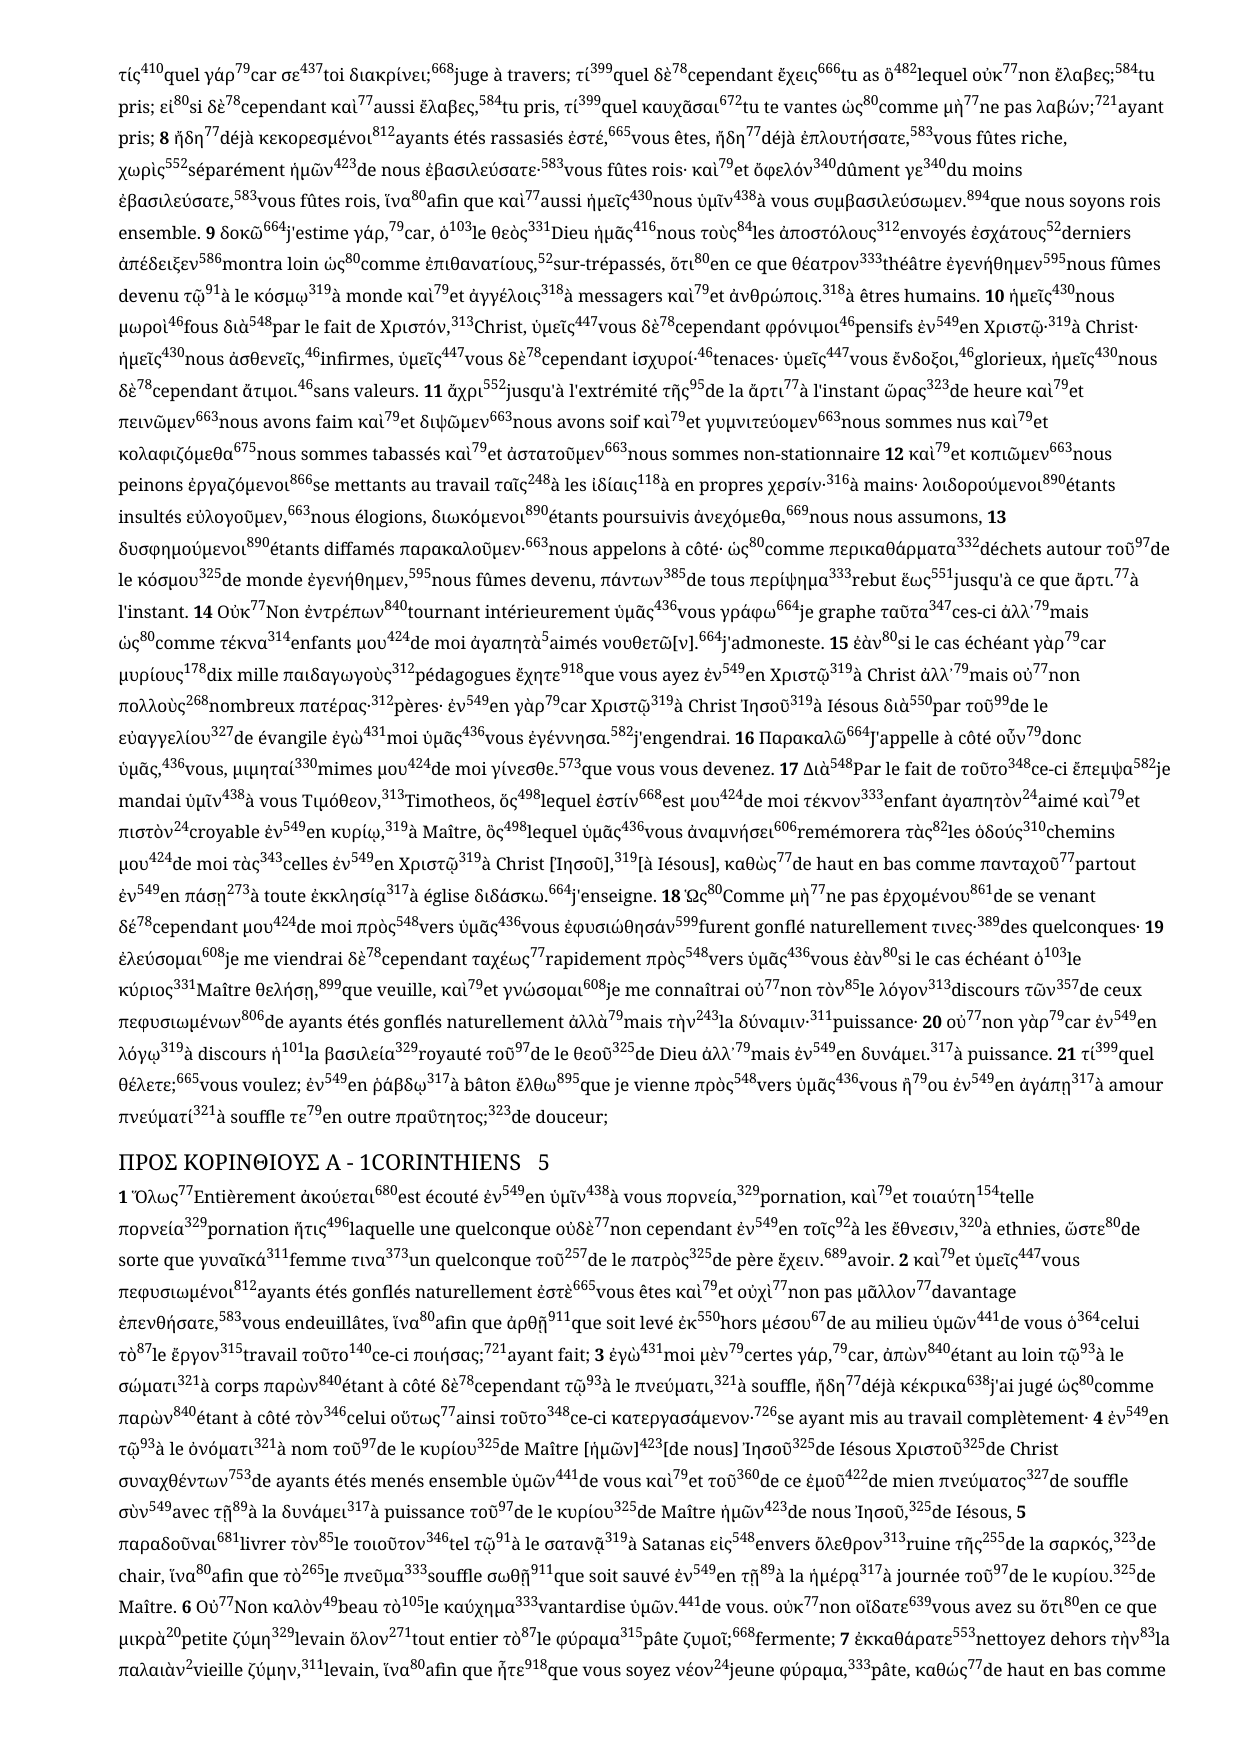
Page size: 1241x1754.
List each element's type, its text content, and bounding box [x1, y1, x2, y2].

text ΠΡΟΣ ΚΟΡΙΝΘΙΟΥΣ Α - 1CORINTHIENS 5 [118, 1147, 1181, 1177]
text 1 Οὕτως77Ainsi ἡμᾶς416nous λογιζέσθω576se calcule ἄνθρωπος331être humain ὡς80comme ὑπηρέτας312ministres Χριστοῦ325de Christ καὶ79et οἰκονόμους312légistes de maison μυστηρίων326de mystères θεοῦ.325de Dieu. 2 ὧδε77ici λοιπὸν77pour le reste ζητεῖται680est cherché ἐν549en τοῖς90à les οἰκονόμοις,318à légistes de maison, ἵνα80afin que πιστός47croyable τις390un quelconque εὑρεθῇ.911que soit trouvé. 3 ἐμοὶ420à moi δὲ78cependant εἰς548envers ἐλάχιστόν55moindre ἐστιν,668est, ἵνα80afin que ὑφ᾽550sous ὑμῶν441de vous ἀνακριθῶ907que je sois jugé de bas en haut ἢ79ou ὑπὸ550sous ἀνθρωπίνης14de humaine ἡμέρας·323de journée· ἀλλ᾽79mais οὐδὲ77non cependant ἐμαυτὸν507moi-même ἀνακρίνω.664je juge de bas en haut. 4 οὐδὲν375aucun γὰρ79car ἐμαυτῷ509à moi-même σύνοιδα,638j'ai vu avec, ἀλλ᾽79mais οὐκ77non ἐν549en τούτῳ354à ce-ci δεδικαίωμαι,650j'ai été justifié, ὁ364celui δὲ78cependant ἀνακρίνων840jugeant de bas en haut με417moi κύριός331Maître ἐστιν.668est. 5 ὥστε80de sorte que μὴ77ne pas πρὸ550d'avant καιροῦ325de moment τι375un quelconque κρίνετε569jugez ἕως80jusqu'à ce que ἂν340le cas échéant ἔλθῃ899que vienne ὁ103le κύριος,331Maître, ὃς498lequel καὶ79et φωτίσει606illuminera τὰ86les κρυπτὰ54cachés τοῦ99de le σκότους327de ténèbre καὶ79et φανερώσει606rendra visible τὰς82les βουλὰς310desseins τῶν94de les καρδιῶν·322de coeurs· καὶ79et τότε77alors ὁ103le ἔπαινος331surlouange γενήσεται612se deviendra ἑκάστῳ378à chacun ἀπὸ550au loin τοῦ97de le θεοῦ.325de Dieu. 6 Ταῦτα347Ces-ci δέ,78cependant, ἀδελφοί,336frères, μετεσχημάτισα582je schématisai au-delà εἰς548envers ἐμαυτὸν507moi-même καὶ79et Ἀπολλῶν313Apollos δι᾽548par le fait de ὑμᾶς,436vous, ἵνα80afin que ἐν549en ἡμῖν419à nous μάθητε896que vous appreniez τὸ348ce μὴ77ne pas ὑπὲρ548au-dessus ἃ481lesquels γέγραπται,654a été graphé, ἵνα80afin que μὴ77ne pas εἷς71un ὑπὲρ550au-dessus τοῦ97de le ἑνὸς65de un φυσιοῦσθε930que vous soyez gonflé naturellement κατὰ550contre τοῦ97de le ἑτέρου.384de autre-différent. 7 τίς410quel γάρ79car σε437toi διακρίνει;668juge à travers; τί399quel δὲ78cependant ἔχεις666tu as ὃ482lequel οὐκ77non ἔλαβες;584tu pris; εἰ80si δὲ78cependant καὶ77aussi ἔλαβες,584tu pris, τί399quel καυχᾶσαι672tu te vantes ὡς80comme μὴ77ne pas λαβών;721ayant pris; 8 ἤδη77déjà κεκορεσμένοι812ayants étés rassasiés ἐστέ,665vous êtes, ἤδη77déjà ἐπλουτήσατε,583vous fûtes riche, χωρὶς552séparément ἡμῶν423de nous ἐβασιλεύσατε·583vous fûtes rois· καὶ79et ὄφελόν340dûment γε340du moins ἐβασιλεύσατε,583vous fûtes rois, ἵνα80afin que καὶ77aussi ἡμεῖς430nous ὑμῖν438à vous συμβασιλεύσωμεν.894que nous soyons rois ensemble. 9 δοκῶ664j'estime γάρ,79car, ὁ103le θεὸς331Dieu ἡμᾶς416nous τοὺς84les ἀποστόλους312envoyés ἐσχάτους52derniers ἀπέδειξεν586montra loin ὡς80comme ἐπιθανατίους,52sur-trépassés, ὅτι80en ce que θέατρον333théâtre ἐγενήθημεν595nous fûmes devenu τῷ91à le κόσμῳ319à monde καὶ79et ἀγγέλοις318à messagers καὶ79et ἀνθρώποις.318à êtres humains. 10 ἡμεῖς430nous μωροὶ46fous διὰ548par le fait de Χριστόν,313Christ, ὑμεῖς447vous δὲ78cependant φρόνιμοι46pensifs ἐν549en Χριστῷ·319à Christ· ἡμεῖς430nous ἀσθενεῖς,46infirmes, ὑμεῖς447vous δὲ78cependant ἰσχυροί·46tenaces· ὑμεῖς447vous ἔνδοξοι,46glorieux, ἡμεῖς430nous δὲ78cependant ἄτιμοι.46sans valeurs. 11 ἄχρι552jusqu'à l'extrémité τῆς95de la ἄρτι77à l'instant ὥρας323de heure καὶ79et πεινῶμεν663nous avons faim καὶ79et διψῶμεν663nous avons soif καὶ79et γυμνιτεύομεν663nous sommes nus καὶ79et κολαφιζόμεθα675nous sommes tabassés καὶ79et ἀστατοῦμεν663nous sommes non-stationnaire 12 καὶ79et κοπιῶμεν663nous peinons ἐργαζόμενοι866se mettants au travail ταῖς248à les ἰδίαις118à en propres χερσίν·316à mains· λοιδορούμενοι890étants insultés εὐλογοῦμεν,663nous élogions, διωκόμενοι890étants poursuivis ἀνεχόμεθα,669nous nous assumons, 13 δυσφημούμενοι890étants diffamés παρακαλοῦμεν·663nous appelons à côté· ὡς80comme περικαθάρματα332déchets autour τοῦ97de le κόσμου325de monde ἐγενήθημεν,595nous fûmes devenu, πάντων385de tous περίψημα333rebut ἕως551jusqu'à ce que ἄρτι.77à l'instant. 14 Οὐκ77Non ἐντρέπων840tournant intérieurement ὑμᾶς436vous γράφω664je graphe ταῦτα347ces-ci ἀλλ᾽79mais ὡς80comme τέκνα314enfants μου424de moi ἀγαπητὰ5aimés νουθετῶ[ν].664j'admoneste. 15 ἐὰν80si le cas échéant γὰρ79car μυρίους178dix mille παιδαγωγοὺς312pédagogues ἔχητε918que vous ayez ἐν549en Χριστῷ319à Christ ἀλλ᾽79mais οὐ77non πολλοὺς268nombreux πατέρας·312pères· ἐν549en γὰρ79car Χριστῷ319à Christ Ἰησοῦ319à Iésous διὰ550par τοῦ99de le εὐαγγελίου327de évangile ἐγὼ431moi ὑμᾶς436vous ἐγέννησα.582j'engendrai. 16 Παρακαλῶ664J'appelle à côté οὖν79donc ὑμᾶς,436vous, μιμηταί330mimes μου424de moi γίνεσθε.573que vous vous devenez. 17 Διὰ548Par le fait de τοῦτο348ce-ci ἔπεμψα582je mandai ὑμῖν438à vous Τιμόθεον,313Timotheos, ὅς498lequel ἐστίν668est μου424de moi τέκνον333enfant ἀγαπητὸν24aimé καὶ79et πιστὸν24croyable ἐν549en κυρίῳ,319à Maître, ὃς498lequel ὑμᾶς436vous ἀναμνήσει606remémorera τὰς82les ὁδούς310chemins μου424de moi τὰς343celles ἐν549en Χριστῷ319à Christ [Ἰησοῦ],319[à Iésous], καθὼς77de haut en bas comme πανταχοῦ77partout ἐν549en πάσῃ273à toute ἐκκλησίᾳ317à église διδάσκω.664j'enseigne. 18 Ὡς80Comme μὴ77ne pas ἐρχομένου861de se venant δέ78cependant μου424de moi πρὸς548vers ὑμᾶς436vous ἐφυσιώθησάν599furent gonflé naturellement τινες·389des quelconques· 19 ἐλεύσομαι608je me viendrai δὲ78cependant ταχέως77rapidement πρὸς548vers ὑμᾶς436vous ἐὰν80si le cas échéant ὁ103le κύριος331Maître θελήσῃ,899que veuille, καὶ79et γνώσομαι608je me connaîtrai οὐ77non τὸν85le λόγον313discours τῶν357de ceux πεφυσιωμένων806de ayants étés gonflés naturellement ἀλλὰ79mais τὴν243la δύναμιν·311puissance· 20 οὐ77non γὰρ79car ἐν549en λόγῳ319à discours ἡ101la βασιλεία329royauté τοῦ97de le θεοῦ325de Dieu ἀλλ᾽79mais ἐν549en δυνάμει.317à puissance. 21 τί399quel θέλετε;665vous voulez; ἐν549en ῥάβδῳ317à bâton ἔλθω895que je vienne πρὸς548vers ὑμᾶς436vous ἢ79ou ἐν549en ἀγάπῃ317à amour πνεύματί321à souffle τε79en outre πραΰτητος;323de douceur; [118, 59, 1181, 1128]
text 1 Ὅλως77Entièrement ἀκούεται680est écouté ἐν549en ὑμῖν438à vous πορνεία,329pornation, καὶ79et τοιαύτη154telle πορνεία329pornation ἥτις496laquelle une quelconque οὐδὲ77non cependant ἐν549en τοῖς92à les ἔθνεσιν,320à ethnies, ὥστε80de sorte que γυναῖκά311femme τινα373un quelconque τοῦ257de le πατρὸς325de père ἔχειν.689avoir. 2 καὶ79et ὑμεῖς447vous πεφυσιωμένοι812ayants étés gonflés naturellement ἐστὲ665vous êtes καὶ79et οὐχὶ77non pas μᾶλλον77davantage ἐπενθήσατε,583vous endeuillâtes, ἵνα80afin que ἀρθῇ911que soit levé ἐκ550hors μέσου67de au milieu ὑμῶν441de vous ὁ364celui τὸ87le ἔργον315travail τοῦτο140ce-ci ποιήσας;721ayant fait; 3 ἐγὼ431moi μὲν79certes γάρ,79car, ἀπὼν840étant au loin τῷ93à le σώματι321à corps παρὼν840étant à côté δὲ78cependant τῷ93à le πνεύματι,321à souffle, ἤδη77déjà κέκρικα638j'ai jugé ὡς80comme παρὼν840étant à côté τὸν346celui οὕτως77ainsi τοῦτο348ce-ci κατεργασάμενον·726se ayant mis au travail complètement· 4 ἐν549en τῷ93à le ὀνόματι321à nom τοῦ97de le κυρίου325de Maître [ἡμῶν]423[de nous] Ἰησοῦ325de Iésous Χριστοῦ325de Christ συναχθέντων753de ayants étés menés ensemble ὑμῶν441de vous καὶ79et τοῦ360de ce ἐμοῦ422de mien πνεύματος327de souffle σὺν549avec τῇ89à la δυνάμει317à puissance τοῦ97de le κυρίου325de Maître ἡμῶν423de nous Ἰησοῦ,325de Iésous, 5 παραδοῦναι681livrer τὸν85le τοιοῦτον346tel τῷ91à le σατανᾷ319à Satanas εἰς548envers ὄλεθρον313ruine τῆς255de la σαρκός,323de chair, ἵνα80afin que τὸ265le πνεῦμα333souffle σωθῇ911que soit sauvé ἐν549en τῇ89à la ἡμέρᾳ317à journée τοῦ97de le κυρίου.325de Maître. 6 Οὐ77Non καλὸν49beau τὸ105le καύχημα333vantardise ὑμῶν.441de vous. οὐκ77non οἴδατε639vous avez su ὅτι80en ce que μικρὰ20petite ζύμη329levain ὅλον271tout entier τὸ87le φύραμα315pâte ζυμοῖ;668fermente; 7 ἐκκαθάρατε553nettoyez dehors τὴν83la παλαιὰν2vieille ζύμην,311levain, ἵνα80afin que ἦτε918que vous soyez νέον24jeune φύραμα,333pâte, καθώς77de haut en bas comme ἐστε665vous êtes ἄζυμοι·46sans levains· καὶ77aussi γὰρ79car τὸ105le πάσχα333pâque ἡμῶν423de nous ἐτύθη600fut sacrifié Χριστός.331Christ. 8 ὥστε80de sorte que ἑορτάζωμεν916que nous fêtions μὴ79ne pas ἐν549en ζύμῃ317à levain παλαιᾷ8à vieille μηδὲ79ni cependant ἐν549en ζύμῃ317à levain κακίας323de malice καὶ79et πονηρίας323de méchanceté ἀλλ᾽79mais ἐν549en ἀζύμοις60à sans levains εἰλικρινείας323de sincérité καὶ79et ἀληθείας.323de vérité. 9 Ἔγραψα582Je graphai ὑμῖν438à vous ἐν549en τῇ249à la ἐπιστολῇ317à épître μὴ77ne pas συναναμίγνυσθαι690se mixer de bas en haut ensemble πόρνοις,318à pornos, 10 οὐ77non πάντως77en tout cas τοῖς90à les πόρνοις318à pornos τοῦ97de le κόσμου325de monde τούτου150de celui-ci ἢ79ou τοῖς90à les πλεονέκταις318à cupides καὶ79et ἅρπαξιν58à ravisseurs ἢ79ou εἰδωλολάτραις,318à idolâtres, ἐπεὶ80puisque ὠφείλετε622vous deviez ἄρα77par conséquent ἐκ550hors τοῦ97de le κόσμου325de monde ἐξελθεῖν.681sortir. 11 νῦν77maintenant δὲ78cependant ἔγραψα582je graphai ὑμῖν438à vous μὴ77ne pas συναναμίγνυσθαι690se mixer de bas en haut ensemble ἐάν80si le cas échéant τις287un quelconque ἀδελφὸς331frère ὀνομαζόμενος891étant nommé ᾖ921que soit πόρνος331porno ἢ79ou πλεονέκτης331cupide ἢ79ou εἰδωλολάτρης331idolâtre ἢ79ou λοίδορος331insulteur ἢ79ou μέθυσος331ivrogne ἢ79ou ἅρπαξ,71ravisseur, τῷ91à le τοιούτῳ352à tel μηδὲ77ni cependant συνεσθίειν.689manger avec. 12 τί412quel γάρ79car μοι420à moi τοὺς345ceux ἔξω77au-dehors κρίνειν;689juger; οὐχὶ340non pas τοὺς345ceux ἔσω77dedans ὑμεῖς447vous κρίνετε;665vous jugez; 13 τοὺς345ceux δὲ78cependant ἔξω77au-dehors ὁ103le θεὸς331Dieu κρινεῖ.606jugera. ἐξάρατε553ôtez τὸν85le πονηρὸν53méchant ἐξ550hors ὑμῶν441de vous αὐτῶν.521de vous-mêmes. [118, 1181, 1181, 1682]
